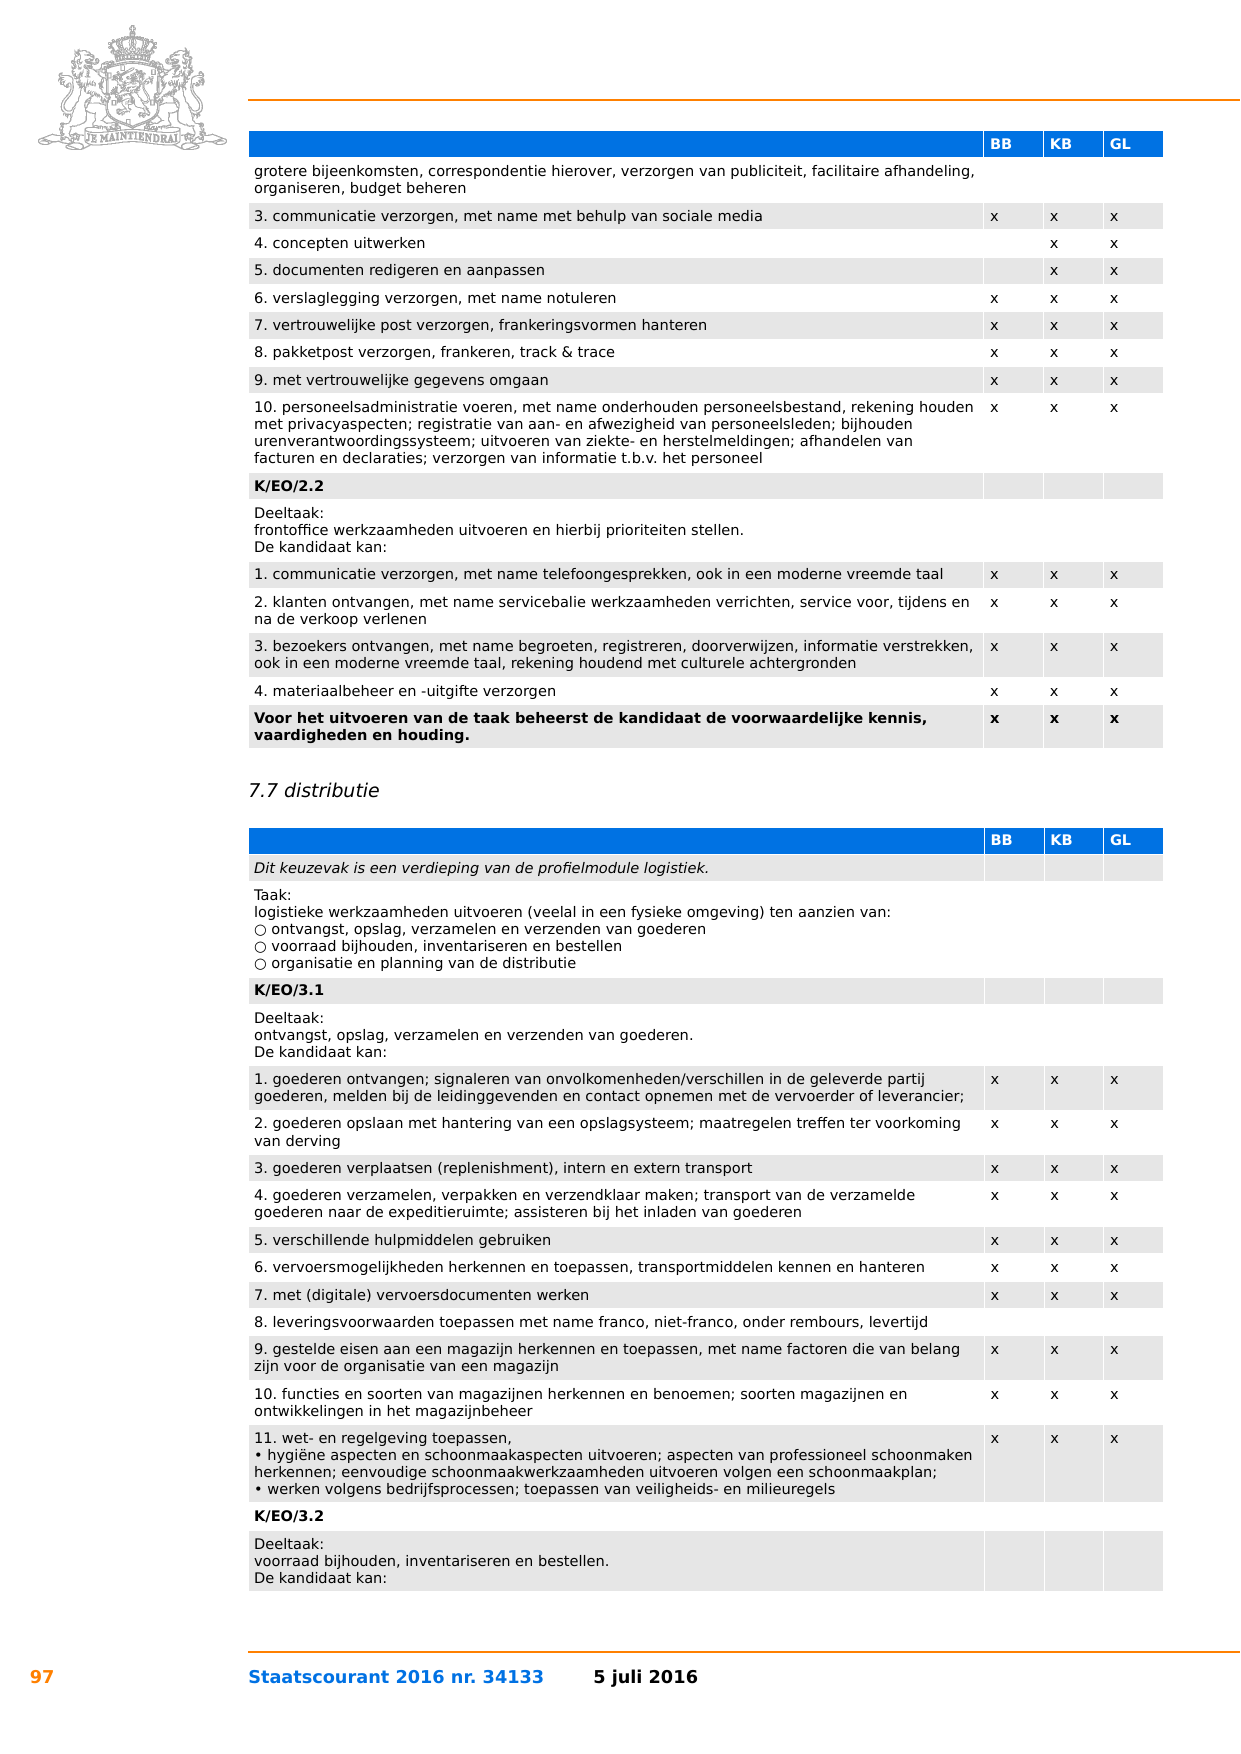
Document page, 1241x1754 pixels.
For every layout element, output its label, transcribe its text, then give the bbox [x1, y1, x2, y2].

table_cell 10. functies en soorten van magazijnen herkennen en benoemen; soorten magazijnen en ontwikkelingen in het magazijnbeheer [249, 1381, 984, 1424]
table_cell x [1104, 312, 1163, 339]
table_cell x [1104, 589, 1163, 632]
table_cell x [985, 1183, 1044, 1226]
picture [38, 25, 227, 150]
table_cell x [1104, 285, 1163, 311]
table_cell x [1104, 1111, 1163, 1154]
table_cell [1104, 473, 1163, 499]
table_cell [1104, 1531, 1163, 1591]
table_cell K/EO/3.1 [249, 978, 984, 1004]
table_cell [1045, 1531, 1103, 1591]
table_cell x [1044, 705, 1103, 748]
table_header GL [1104, 131, 1163, 157]
table_cell x [1104, 203, 1163, 229]
table_cell x [984, 340, 1043, 366]
table_cell [985, 1309, 1044, 1335]
table_cell [1044, 158, 1103, 202]
table_cell Dit keuzevak is een verdieping van de profielmodule logistiek. [249, 855, 984, 881]
table_cell x [1045, 1066, 1103, 1110]
table_cell [1104, 500, 1163, 561]
table_cell [1104, 1005, 1163, 1065]
table_cell x [985, 1282, 1044, 1308]
table_cell 11. wet- en regelgeving toepassen, • hygiëne aspecten en schoonmaakaspecten uitvoeren; aspecten van professioneel schoonmaken herkennen; eenvoudige schoonmaakwerkzaamheden uitvoeren volgen een schoonmaakplan; • werken volgens bedrijfsprocessen; toepassen van veiligheids- en milieuregels [249, 1425, 984, 1502]
table_cell K/EO/2.2 [249, 473, 983, 499]
table_cell [1045, 855, 1103, 881]
table_header [249, 828, 984, 854]
table_cell x [984, 367, 1043, 393]
table_cell x [1044, 312, 1103, 339]
table_cell x [1045, 1227, 1103, 1253]
table_cell 5. documenten redigeren en aanpassen [249, 258, 983, 284]
table_cell 7. vertrouwelijke post verzorgen, frankeringsvormen hanteren [249, 312, 983, 339]
table_header BB [985, 828, 1044, 854]
table_cell [1104, 1504, 1163, 1530]
table_cell [984, 158, 1043, 202]
table_header GL [1104, 828, 1163, 854]
table_cell 1. goederen ontvangen; signaleren van onvolkomenheden/verschillen in de geleverde partij goederen, melden bij de leidinggevenden en contact opnemen met de vervoerder of leverancier; [249, 1066, 984, 1110]
table_cell [1045, 882, 1103, 977]
table_cell [1045, 1504, 1103, 1530]
table_cell [985, 1531, 1044, 1591]
table_cell x [1045, 1183, 1103, 1226]
table_cell 3. goederen verplaatsen (replenishment), intern en extern transport [249, 1155, 984, 1181]
table_cell 8. leveringsvoorwaarden toepassen met name franco, niet-franco, onder rembours, levertijd [249, 1309, 984, 1335]
table_cell x [1104, 1282, 1163, 1308]
table_cell x [1044, 395, 1103, 472]
table_cell x [985, 1425, 1044, 1502]
table_cell x [984, 678, 1043, 704]
table_cell [984, 473, 1043, 499]
table_cell x [1045, 1155, 1103, 1181]
table_cell Deeltaak: frontoffice werkzaamheden uitvoeren en hierbij prioriteiten stellen. De kandidaat kan: [249, 500, 983, 561]
table_cell 2. goederen opslaan met hantering van een opslagsysteem; maatregelen treffen ter voorkoming van derving [249, 1111, 984, 1154]
table_cell [1045, 1309, 1103, 1335]
table_cell 2. klanten ontvangen, met name servicebalie werkzaamheden verrichten, service voor, tijdens en na de verkoop verlenen [249, 589, 983, 632]
table_cell x [985, 1227, 1044, 1253]
table_cell x [1104, 633, 1163, 677]
table_cell x [984, 633, 1043, 677]
table_cell x [1044, 230, 1103, 256]
table_cell grotere bijeenkomsten, correspondentie hierover, verzorgen van publiciteit, facilitaire afhandeling, organiseren, budget beheren [249, 158, 983, 202]
table_cell [985, 855, 1044, 881]
table_cell Taak: logistieke werkzaamheden uitvoeren (veelal in een fysieke omgeving) ten aanzien van: ○ ontvangst, opslag, verzamelen en verzenden van goederen ○ voorraad bijhouden, inventariseren en bestellen ○ organisatie en planning van de distributie [249, 882, 984, 977]
table_cell Voor het uitvoeren van de taak beheerst de kandidaat de voorwaardelijke kennis, vaardigheden en houding. [249, 705, 983, 748]
table_cell x [1104, 395, 1163, 472]
table_cell x [1104, 230, 1163, 256]
table_cell 4. concepten uitwerken [249, 230, 983, 256]
table_cell x [1044, 285, 1103, 311]
table_cell K/EO/3.2 [249, 1504, 984, 1530]
table_header KB [1044, 131, 1103, 157]
table_cell [1045, 1005, 1103, 1065]
table_cell x [984, 285, 1043, 311]
table_cell [985, 978, 1044, 1004]
table_cell x [985, 1155, 1044, 1181]
table_cell x [984, 312, 1043, 339]
table_cell x [985, 1066, 1044, 1110]
table_cell [1104, 855, 1163, 881]
table_cell [1045, 978, 1103, 1004]
table_cell [1044, 473, 1103, 499]
table_cell x [984, 395, 1043, 472]
table_cell x [1104, 340, 1163, 366]
table_cell x [1045, 1336, 1103, 1380]
table_cell x [1104, 1254, 1163, 1281]
table_cell [984, 230, 1043, 256]
table_cell [1104, 978, 1163, 1004]
table_header BB [984, 131, 1043, 157]
table_cell x [1044, 562, 1103, 588]
table_cell x [1104, 1066, 1163, 1110]
table_cell [985, 1005, 1044, 1065]
table_cell x [985, 1254, 1044, 1281]
table_cell 1. communicatie verzorgen, met name telefoongesprekken, ook in een moderne vreemde taal [249, 562, 983, 588]
table_cell [1044, 500, 1103, 561]
table_cell x [1104, 678, 1163, 704]
table_cell 9. met vertrouwelijke gegevens omgaan [249, 367, 983, 393]
table_cell Deeltaak: voorraad bijhouden, inventariseren en bestellen. De kandidaat kan: [249, 1531, 984, 1591]
table_cell [984, 258, 1043, 284]
table_cell 8. pakketpost verzorgen, frankeren, track & trace [249, 340, 983, 366]
table_cell x [1044, 633, 1103, 677]
table_cell x [984, 705, 1043, 748]
table_cell x [1104, 1183, 1163, 1226]
table_cell 6. vervoersmogelijkheden herkennen en toepassen, transportmiddelen kennen en hanteren [249, 1254, 984, 1281]
table_cell x [1104, 1227, 1163, 1253]
table_cell 3. bezoekers ontvangen, met name begroeten, registreren, doorverwijzen, informatie verstrekken, ook in een moderne vreemde taal, rekening houdend met culturele achtergronden [249, 633, 983, 677]
table_cell [1104, 882, 1163, 977]
table_cell x [1044, 340, 1103, 366]
table_cell [985, 1504, 1044, 1530]
table_cell 10. personeelsadministratie voeren, met name onderhouden personeelsbestand, rekening houden met privacyaspecten; registratie van aan- en afwezigheid van personeelsleden; bijhouden urenverantwoordingssysteem; uitvoeren van ziekte- en herstelmeldingen; afhandelen van facturen en declaraties; verzorgen van informatie t.b.v. het personeel [249, 395, 983, 472]
table_cell x [1044, 367, 1103, 393]
subtitle 7.7 distributie [248, 779, 1163, 801]
table_cell x [984, 589, 1043, 632]
table_cell x [1104, 562, 1163, 588]
table_cell [985, 882, 1044, 977]
table_cell x [1044, 203, 1103, 229]
table_cell x [1104, 1381, 1163, 1424]
table_cell [1104, 1309, 1163, 1335]
table_cell 9. gestelde eisen aan een magazijn herkennen en toepassen, met name factoren die van belang zijn voor de organisatie van een magazijn [249, 1336, 984, 1380]
table_cell x [1045, 1254, 1103, 1281]
table_cell x [1045, 1282, 1103, 1308]
table_cell x [1045, 1425, 1103, 1502]
table_header [249, 131, 983, 157]
table_cell x [1044, 258, 1103, 284]
table_cell 4. materiaalbeheer en -uitgifte verzorgen [249, 678, 983, 704]
table_cell x [1104, 1336, 1163, 1380]
table_cell x [1044, 678, 1103, 704]
table_cell x [1104, 258, 1163, 284]
table_cell x [985, 1381, 1044, 1424]
table_cell x [1045, 1381, 1103, 1424]
table_cell 4. goederen verzamelen, verpakken en verzendklaar maken; transport van de verzamelde goederen naar de expeditieruimte; assisteren bij het inladen van goederen [249, 1183, 984, 1226]
table_cell x [985, 1111, 1044, 1154]
table_cell [984, 500, 1043, 561]
table_header KB [1045, 828, 1103, 854]
table_cell 7. met (digitale) vervoersdocumenten werken [249, 1282, 984, 1308]
table_cell Deeltaak: ontvangst, opslag, verzamelen en verzenden van goederen. De kandidaat kan: [249, 1005, 984, 1065]
table_cell x [1104, 367, 1163, 393]
table_cell x [984, 203, 1043, 229]
table_cell x [985, 1336, 1044, 1380]
table_cell x [1104, 1155, 1163, 1181]
table_cell 6. verslaglegging verzorgen, met name notuleren [249, 285, 983, 311]
table_cell [1104, 158, 1163, 202]
table_cell x [1044, 589, 1103, 632]
table_cell x [1104, 1425, 1163, 1502]
table_cell x [984, 562, 1043, 588]
table_cell x [1045, 1111, 1103, 1154]
table_cell 3. communicatie verzorgen, met name met behulp van sociale media [249, 203, 983, 229]
table_cell 5. verschillende hulpmiddelen gebruiken [249, 1227, 984, 1253]
table_cell x [1104, 705, 1163, 748]
